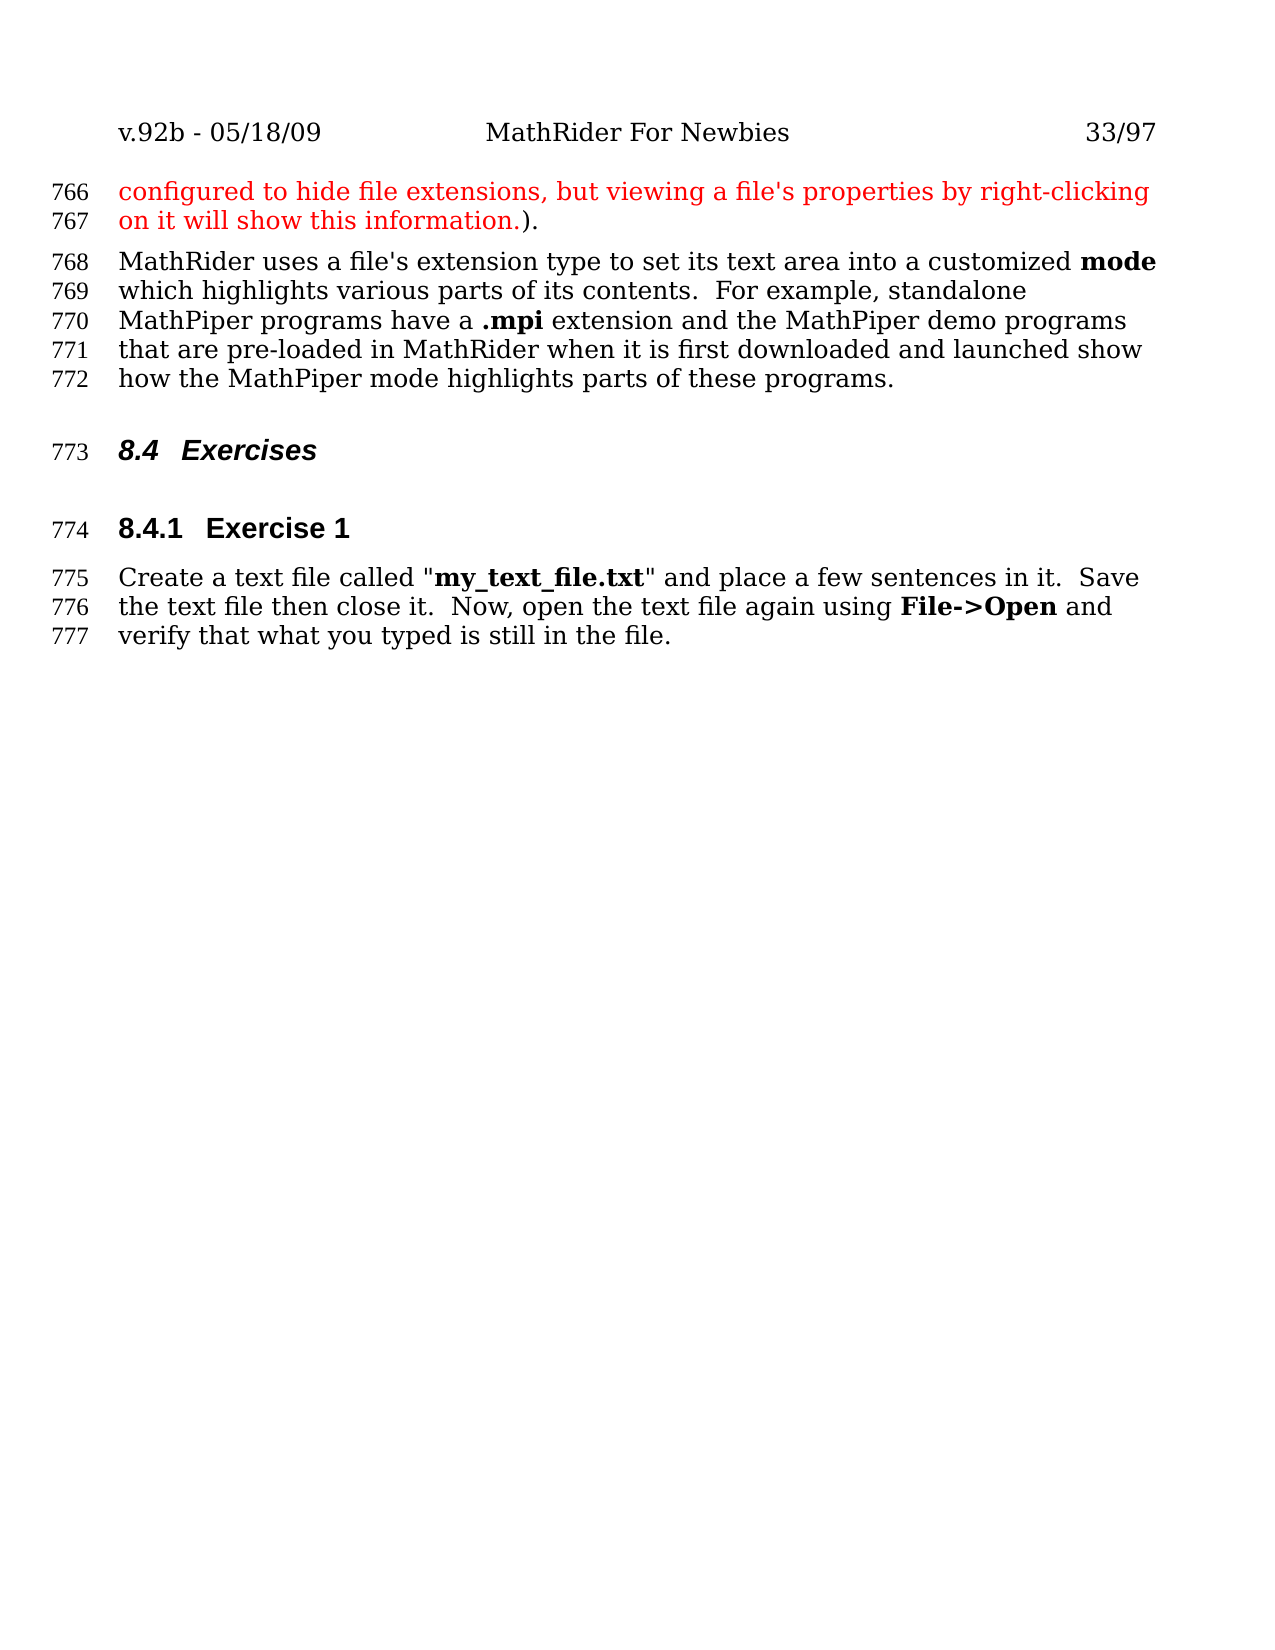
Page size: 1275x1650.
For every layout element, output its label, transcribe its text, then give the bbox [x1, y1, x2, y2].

text configured to hide file extensions, but viewing a file's properties by right-clicking on it will show this information.). [118, 177, 1157, 235]
subtitle Exercise 1 [118, 511, 1157, 544]
text MathRider uses a file's extension type to set its text area into a customized mode which highlights various parts of its contents. For example, standalone MathPiper programs have a .mpi extension and the MathPiper demo programs that are pre-loaded in MathRider when it is first downloaded and launched show how the MathPiper mode highlights parts of these programs. [118, 247, 1157, 393]
text Create a text file called "my_text_file.txt" and place a few sentences in it. Save the text file then close it. Now, open the text file again using File->Open and verify that what you typed is still in the file. [118, 563, 1157, 651]
subtitle Exercises [118, 432, 1157, 466]
